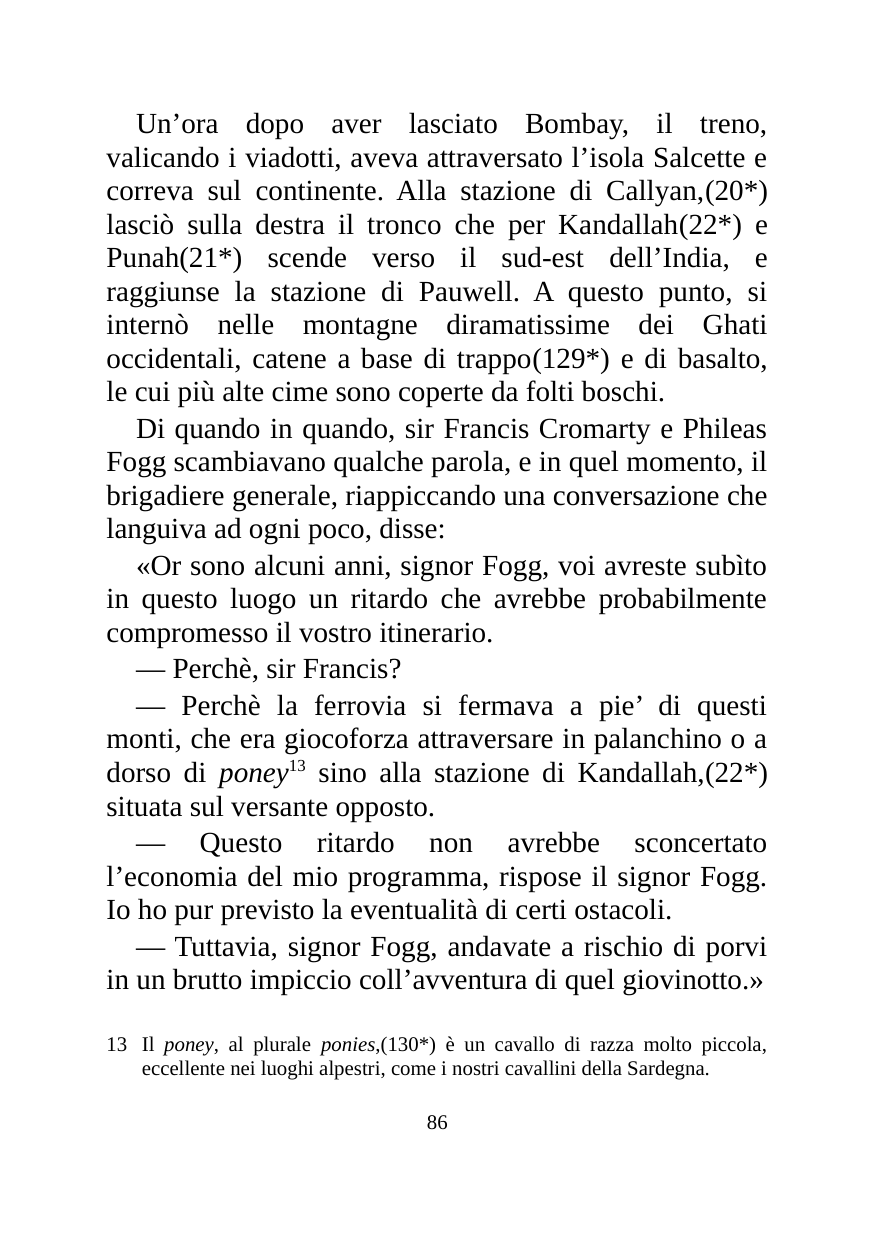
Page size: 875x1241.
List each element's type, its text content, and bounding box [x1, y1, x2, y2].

text — Tuttavia, signor Fogg, andavate a rischio di porvi in un brutto impiccio coll’avventura di quel giovinotto.» [106, 929, 768, 996]
text Un’ora dopo aver lasciato Bombay, il treno, valicando i viadotti, aveva attraversato l’isola Salcette e correva sul continente. Alla stazione di Callyan,(20*) lasciò sulla destra il tronco che per Kandallah(22*) e Punah(21*) scende verso il sud-est dell’India, e raggiunse la stazione di Pauwell. A questo punto, si internò nelle montagne diramatissime dei Ghati occidentali, catene a base di trappo(129*) e di basalto, le cui più alte cime sono coperte da folti boschi. [106, 106, 768, 408]
text Il poney, al plurale ponies,(130*) è un cavallo di razza molto piccola, eccellente nei luoghi alpestri, come i nostri cavallini della Sardegna. [106, 1032, 768, 1080]
text — Questo ritardo non avrebbe sconcertato l’economia del mio programma, rispose il signor Fogg. Io ho pur previsto la eventualità di certi ostacoli. [106, 825, 768, 926]
text — Perchè, sir Francis? [106, 652, 768, 685]
text Di quando in quando, sir Francis Cromarty e Phileas Fogg scambiavano qualche parola, e in quel momento, il brigadiere generale, riappiccando una conversazione che languiva ad ogni poco, disse: [106, 411, 768, 545]
text — Perchè la ferrovia si fermava a pie’ di questi monti, che era giocoforza attraversare in palanchino o a dorso di poney sino alla stazione di Kandallah,(22*) situata sul versante opposto. [106, 688, 768, 822]
text «Or sono alcuni anni, signor Fogg, voi avreste subìto in questo luogo un ritardo che avrebbe probabilmente compromesso il vostro itinerario. [106, 548, 768, 649]
